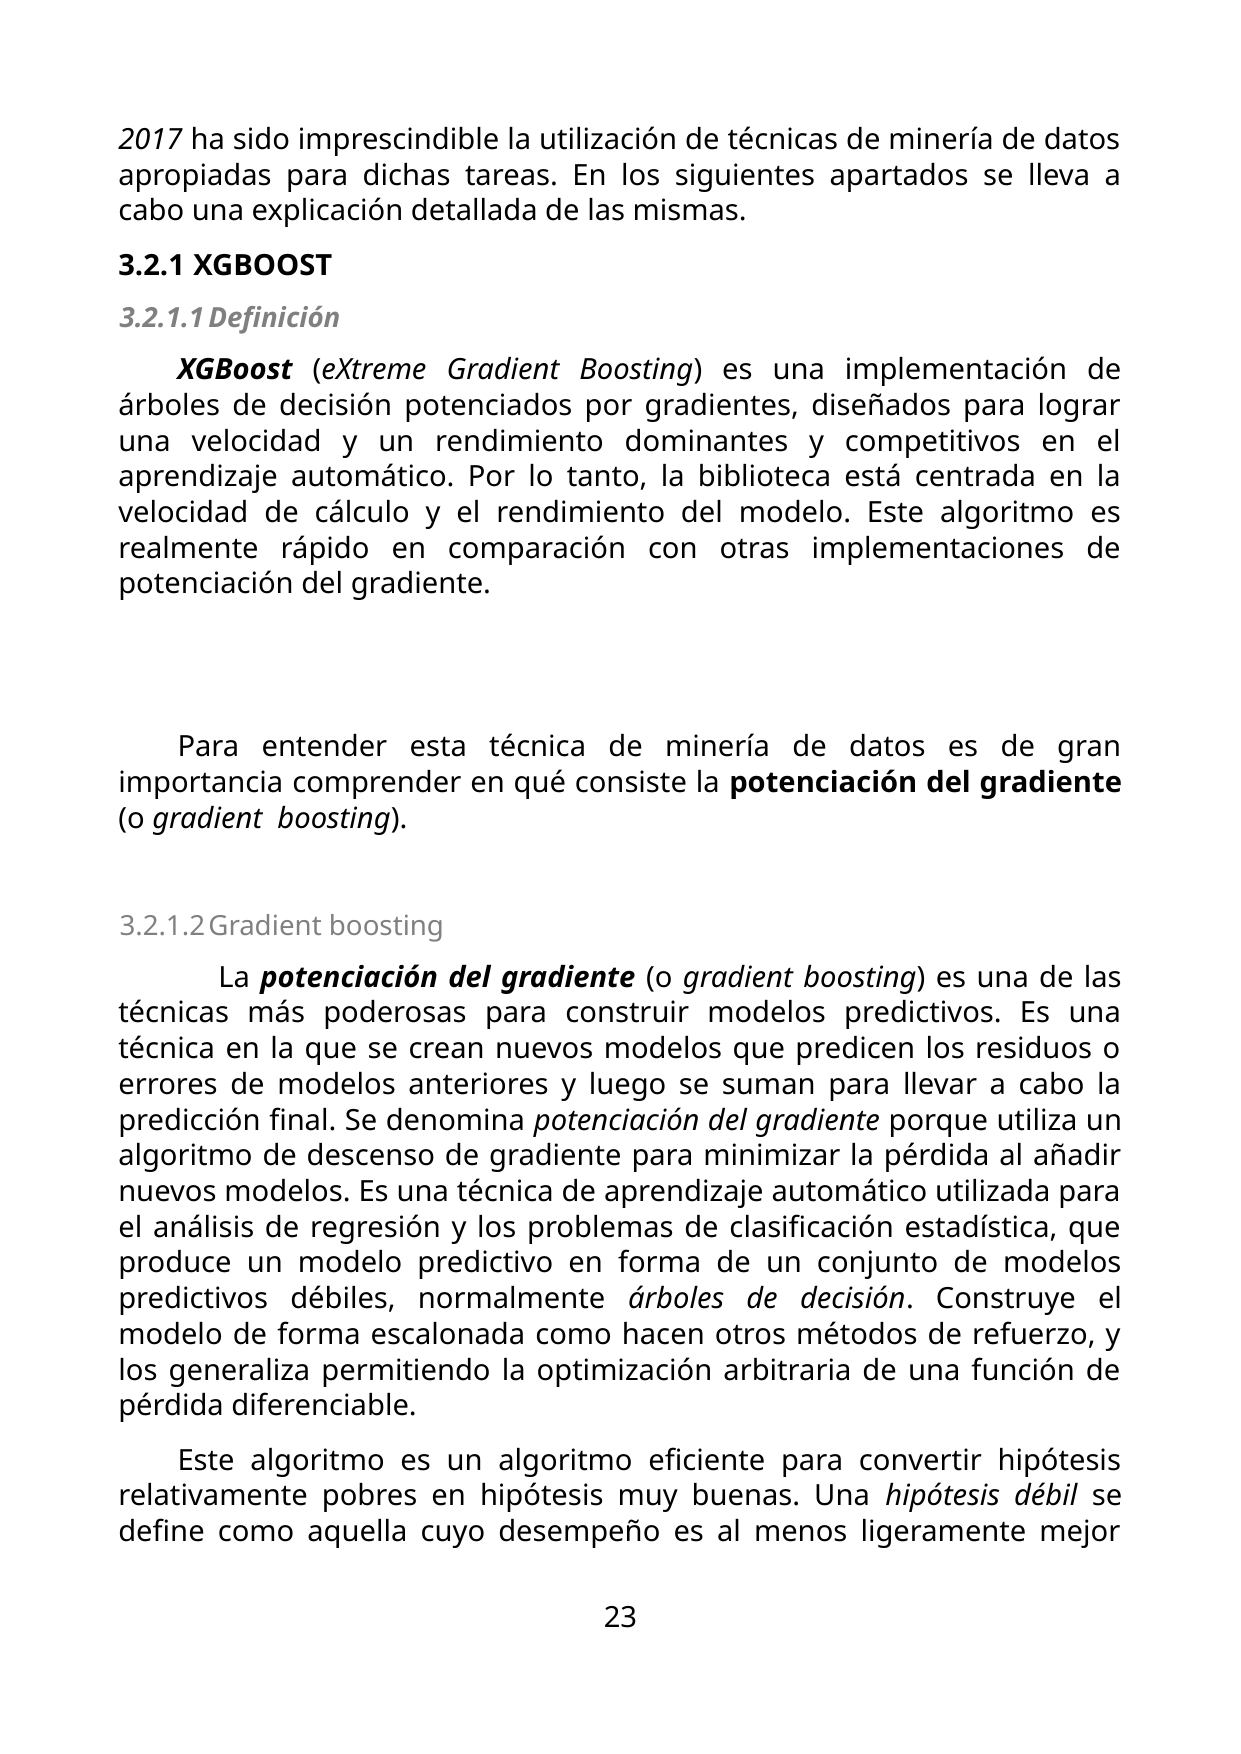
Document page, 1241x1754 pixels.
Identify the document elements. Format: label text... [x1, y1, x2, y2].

text Este algoritmo es un algoritmo eficiente para convertir hipótesis relativamente pobres en hipótesis muy buenas. Una hipótesis débil se define como aquella cuyo desempeño es al menos ligeramente mejor [118, 1439, 1122, 1550]
subtitle XGBOOST [118, 244, 1122, 283]
subtitle Definición [119, 298, 1122, 336]
text 2017 ha sido imprescindible la utilización de técnicas de minería de datos apropiadas para dichas tareas. En los siguientes apartados se lleva a cabo una explicación detallada de las mismas. [118, 118, 1122, 229]
subtitle Gradient boosting [119, 906, 1122, 943]
text La potenciación del gradiente (o gradient boosting) es una de las técnicas más poderosas para construir modelos predictivos. Es una técnica en la que se crean nuevos modelos que predicen los residuos o errores de modelos anteriores y luego se suman para llevar a cabo la predicción final. Se denomina potenciación del gradiente porque utiliza un algoritmo de descenso de gradiente para minimizar la pérdida al añadir nuevos modelos. Es una técnica de aprendizaje automático utilizada para el análisis de regresión y los problemas de clasificación estadística, que produce un modelo predictivo en forma de un conjunto de modelos predictivos débiles, normalmente árboles de decisión. Construye el modelo de forma escalonada como hacen otros métodos de refuerzo, y los generaliza permitiendo la optimización arbitraria de una función de pérdida diferenciable. [118, 956, 1122, 1424]
text XGBoost (eXtreme Gradient Boosting) es una implementación de árboles de decisión potenciados por gradientes, diseñados para lograr una velocidad y un rendimiento dominantes y competitivos en el aprendizaje automático. Por lo tanto, la biblioteca está centrada en la velocidad de cálculo y el rendimiento del modelo. Este algoritmo es realmente rápido en comparación con otras implementaciones de potenciación del gradiente. [118, 348, 1122, 602]
text Para entender esta técnica de minería de datos es de gran importancia comprender en qué consiste la potenciación del gradiente (o gradient boosting). [118, 726, 1122, 837]
